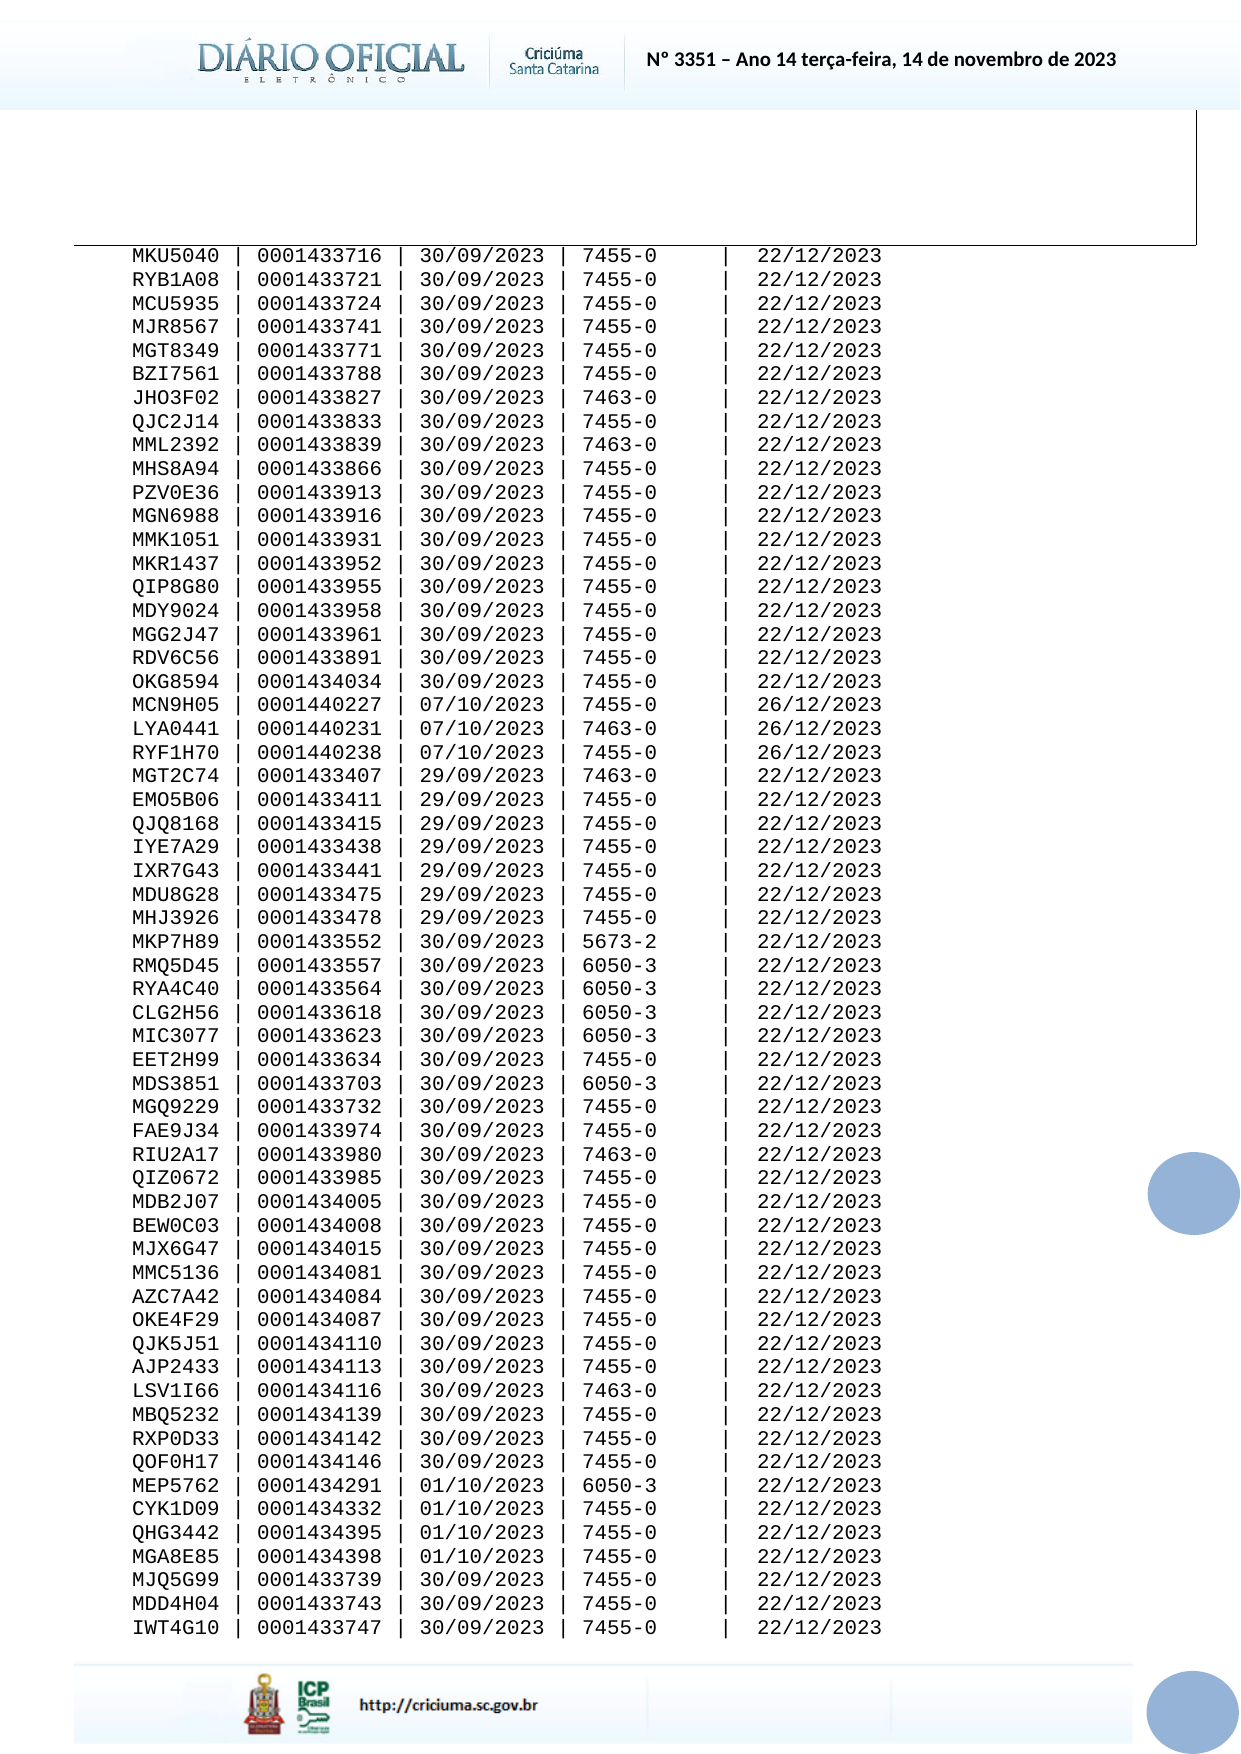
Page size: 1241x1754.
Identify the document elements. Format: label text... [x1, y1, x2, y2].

text MIC3077 | 0001433623 | 30/09/2023 | 6050-3 | 22/12/2023 [44, 1026, 1196, 1049]
text MDD4H04 | 0001433743 | 30/09/2023 | 7455-0 | 22/12/2023 [44, 1593, 1196, 1617]
text MBQ5232 | 0001434139 | 30/09/2023 | 7455-0 | 22/12/2023 [44, 1404, 1196, 1427]
text AZC7A42 | 0001434084 | 30/09/2023 | 7455-0 | 22/12/2023 [44, 1286, 1196, 1309]
text CYK1D09 | 0001434332 | 01/10/2023 | 7455-0 | 22/12/2023 [44, 1498, 1196, 1522]
text FAE9J34 | 0001433974 | 30/09/2023 | 7455-0 | 22/12/2023 [44, 1120, 1196, 1144]
text MDY9024 | 0001433958 | 30/09/2023 | 7455-0 | 22/12/2023 [44, 600, 1196, 623]
text MJQ5G99 | 0001433739 | 30/09/2023 | 7455-0 | 22/12/2023 [44, 1569, 1196, 1593]
text MEP5762 | 0001434291 | 01/10/2023 | 6050-3 | 22/12/2023 [44, 1475, 1196, 1498]
text MDB2J07 | 0001434005 | 30/09/2023 | 7455-0 | 22/12/2023 [44, 1191, 1153, 1215]
text MDU8G28 | 0001433475 | 29/09/2023 | 7455-0 | 22/12/2023 [44, 884, 1196, 907]
text MJX6G47 | 0001434015 | 30/09/2023 | 7455-0 | 22/12/2023 [44, 1238, 1196, 1262]
text JHO3F02 | 0001433827 | 30/09/2023 | 7463-0 | 22/12/2023 [44, 387, 1196, 411]
text IYE7A29 | 0001433438 | 29/09/2023 | 7455-0 | 22/12/2023 [44, 836, 1196, 860]
text MGN6988 | 0001433916 | 30/09/2023 | 7455-0 | 22/12/2023 [44, 505, 1196, 529]
text BZI7561 | 0001433788 | 30/09/2023 | 7455-0 | 22/12/2023 [44, 363, 1196, 387]
text QIP8G80 | 0001433955 | 30/09/2023 | 7455-0 | 22/12/2023 [44, 576, 1196, 600]
text QOF0H17 | 0001434146 | 30/09/2023 | 7455-0 | 22/12/2023 [44, 1451, 1196, 1475]
text QIZ0672 | 0001433985 | 30/09/2023 | 7455-0 | 22/12/2023 [44, 1167, 1157, 1191]
text MMK1051 | 0001433931 | 30/09/2023 | 7455-0 | 22/12/2023 [44, 529, 1196, 553]
text LSV1I66 | 0001434116 | 30/09/2023 | 7463-0 | 22/12/2023 [44, 1380, 1196, 1404]
text BEW0C03 | 0001434008 | 30/09/2023 | 7455-0 | 22/12/2023 [44, 1215, 1196, 1238]
text MGT2C74 | 0001433407 | 29/09/2023 | 7463-0 | 22/12/2023 [44, 765, 1196, 789]
text MKR1437 | 0001433952 | 30/09/2023 | 7455-0 | 22/12/2023 [44, 553, 1196, 576]
text MGG2J47 | 0001433961 | 30/09/2023 | 7455-0 | 22/12/2023 [44, 623, 1196, 647]
text MJR8567 | 0001433741 | 30/09/2023 | 7455-0 | 22/12/2023 [44, 316, 1196, 340]
text MMC5136 | 0001434081 | 30/09/2023 | 7455-0 | 22/12/2023 [44, 1262, 1196, 1286]
text RYB1A08 | 0001433721 | 30/09/2023 | 7455-0 | 22/12/2023 [44, 269, 1196, 292]
text MGQ9229 | 0001433732 | 30/09/2023 | 7455-0 | 22/12/2023 [44, 1096, 1196, 1120]
text MDS3851 | 0001433703 | 30/09/2023 | 6050-3 | 22/12/2023 [44, 1073, 1196, 1096]
text QJC2J14 | 0001433833 | 30/09/2023 | 7455-0 | 22/12/2023 [44, 411, 1196, 434]
text RYF1H70 | 0001440238 | 07/10/2023 | 7455-0 | 26/12/2023 [44, 742, 1196, 765]
text QHG3442 | 0001434395 | 01/10/2023 | 7455-0 | 22/12/2023 [44, 1522, 1196, 1546]
text CLG2H56 | 0001433618 | 30/09/2023 | 6050-3 | 22/12/2023 [44, 1002, 1196, 1026]
text QJQ8168 | 0001433415 | 29/09/2023 | 7455-0 | 22/12/2023 [44, 813, 1196, 836]
text OKE4F29 | 0001434087 | 30/09/2023 | 7455-0 | 22/12/2023 [44, 1309, 1196, 1333]
text RIU2A17 | 0001433980 | 30/09/2023 | 7463-0 | 22/12/2023 [44, 1144, 1196, 1167]
text IXR7G43 | 0001433441 | 29/09/2023 | 7455-0 | 22/12/2023 [44, 860, 1196, 884]
text EET2H99 | 0001433634 | 30/09/2023 | 7455-0 | 22/12/2023 [44, 1049, 1196, 1073]
text MHS8A94 | 0001433866 | 30/09/2023 | 7455-0 | 22/12/2023 [44, 458, 1196, 482]
text RXP0D33 | 0001434142 | 30/09/2023 | 7455-0 | 22/12/2023 [44, 1427, 1196, 1451]
text PZV0E36 | 0001433913 | 30/09/2023 | 7455-0 | 22/12/2023 [44, 482, 1196, 505]
text MKP7H89 | 0001433552 | 30/09/2023 | 5673-2 | 22/12/2023 [44, 931, 1196, 954]
text IWT4G10 | 0001433747 | 30/09/2023 | 7455-0 | 22/12/2023 [44, 1617, 1196, 1640]
text OKG8594 | 0001434034 | 30/09/2023 | 7455-0 | 22/12/2023 [44, 671, 1196, 694]
text MCU5935 | 0001433724 | 30/09/2023 | 7455-0 | 22/12/2023 [44, 292, 1196, 316]
text MGT8349 | 0001433771 | 30/09/2023 | 7455-0 | 22/12/2023 [44, 340, 1196, 363]
text RMQ5D45 | 0001433557 | 30/09/2023 | 6050-3 | 22/12/2023 [44, 954, 1196, 978]
text RYA4C40 | 0001433564 | 30/09/2023 | 6050-3 | 22/12/2023 [44, 978, 1196, 1002]
text MHJ3926 | 0001433478 | 29/09/2023 | 7455-0 | 22/12/2023 [44, 907, 1196, 931]
text EMO5B06 | 0001433411 | 29/09/2023 | 7455-0 | 22/12/2023 [44, 789, 1196, 813]
text LYA0441 | 0001440231 | 07/10/2023 | 7463-0 | 26/12/2023 [44, 718, 1196, 742]
text QJK5J51 | 0001434110 | 30/09/2023 | 7455-0 | 22/12/2023 [44, 1333, 1196, 1357]
text AJP2433 | 0001434113 | 30/09/2023 | 7455-0 | 22/12/2023 [44, 1357, 1196, 1380]
text RDV6C56 | 0001433891 | 30/09/2023 | 7455-0 | 22/12/2023 [44, 647, 1196, 671]
text MGA8E85 | 0001434398 | 01/10/2023 | 7455-0 | 22/12/2023 [44, 1546, 1196, 1569]
text MKU5040 | 0001433716 | 30/09/2023 | 7455-0 | 22/12/2023 [44, 245, 1196, 269]
text MML2392 | 0001433839 | 30/09/2023 | 7463-0 | 22/12/2023 [44, 434, 1196, 458]
text MCN9H05 | 0001440227 | 07/10/2023 | 7455-0 | 26/12/2023 [44, 694, 1196, 718]
